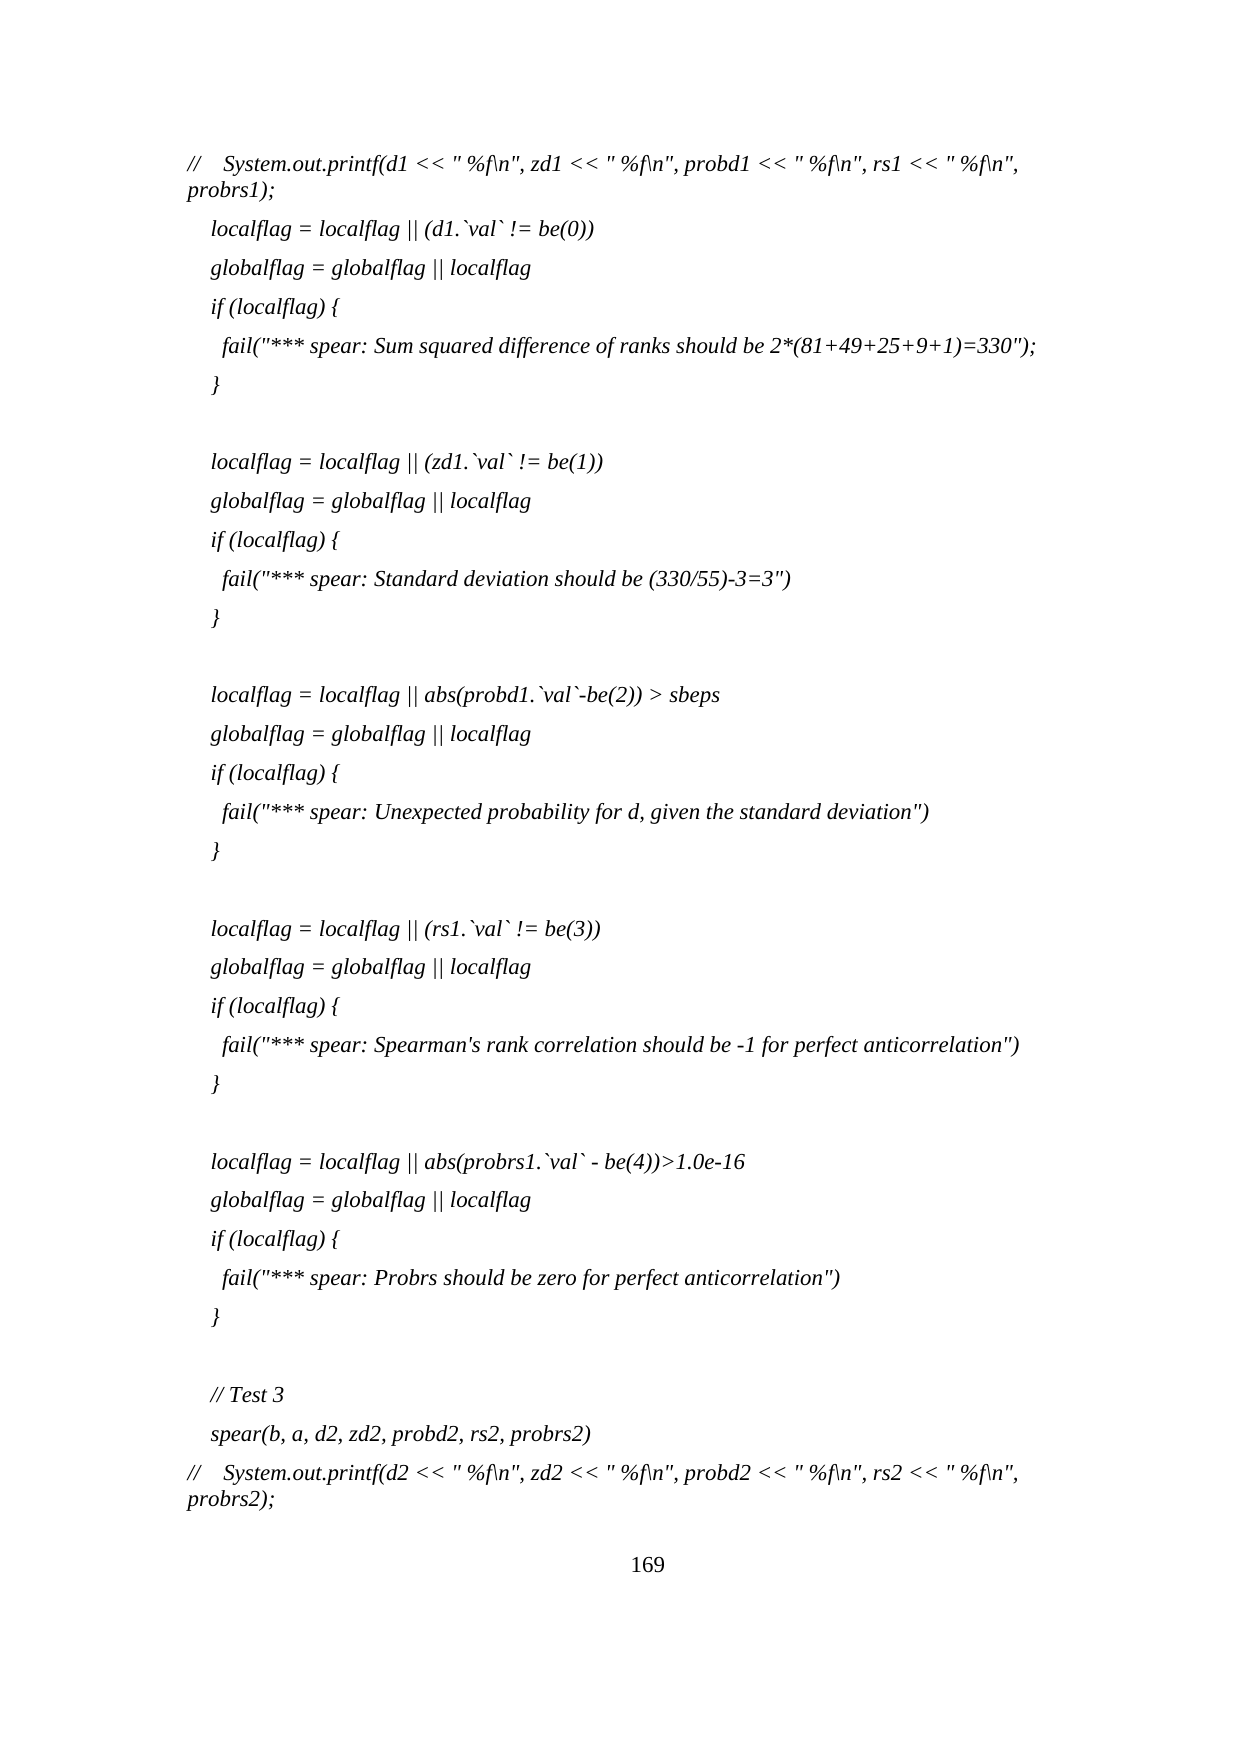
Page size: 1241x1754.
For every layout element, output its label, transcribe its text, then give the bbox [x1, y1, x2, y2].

text if (localflag) { [187, 992, 1108, 1019]
text // Test 3 [187, 1381, 1108, 1407]
text } [187, 837, 1108, 863]
text if (localflag) { [187, 526, 1108, 552]
text globalflag = globalflag || localflag [187, 953, 1108, 980]
text localflag = localflag || abs(probd1.`val`-be(2)) > sbeps [187, 681, 1108, 708]
text localflag = localflag || (rs1.`val` != be(3)) [187, 914, 1108, 941]
text globalflag = globalflag || localflag [187, 487, 1108, 513]
text globalflag = globalflag || localflag [187, 254, 1108, 280]
text fail("*** spear: Standard deviation should be (330/55)-3=3") [187, 565, 1108, 591]
text globalflag = globalflag || localflag [187, 1187, 1108, 1213]
text fail("*** spear: Unexpected probability for d, given the standard deviation") [187, 798, 1108, 824]
text if (localflag) { [187, 759, 1108, 786]
text } [187, 371, 1108, 397]
text fail("*** spear: Sum squared difference of ranks should be 2*(81+49+25+9+1)=330"); [187, 332, 1108, 358]
text spear(b, a, d2, zd2, probd2, rs2, probrs2) [187, 1420, 1108, 1446]
text fail("*** spear: Probrs should be zero for perfect anticorrelation") [187, 1264, 1108, 1291]
text if (localflag) { [187, 293, 1108, 319]
text localflag = localflag || (d1.`val` != be(0)) [187, 215, 1108, 242]
text fail("*** spear: Spearman's rank correlation should be -1 for perfect anticorrelation") [187, 1031, 1108, 1057]
text localflag = localflag || (zd1.`val` != be(1)) [187, 448, 1108, 475]
text } [187, 1070, 1108, 1096]
text } [187, 1303, 1108, 1329]
text // System.out.printf(d2 << " %f\n", zd2 << " %f\n", probd2 << " %f\n", rs2 << " %f\n", probrs2); [187, 1458, 1108, 1511]
text } [187, 604, 1108, 630]
text globalflag = globalflag || localflag [187, 720, 1108, 747]
text if (localflag) { [187, 1225, 1108, 1252]
text localflag = localflag || abs(probrs1.`val` - be(4))>1.0e-16 [187, 1148, 1108, 1174]
text // System.out.printf(d1 << " %f\n", zd1 << " %f\n", probd1 << " %f\n", rs1 << " %f\n", probrs1); [187, 150, 1108, 203]
